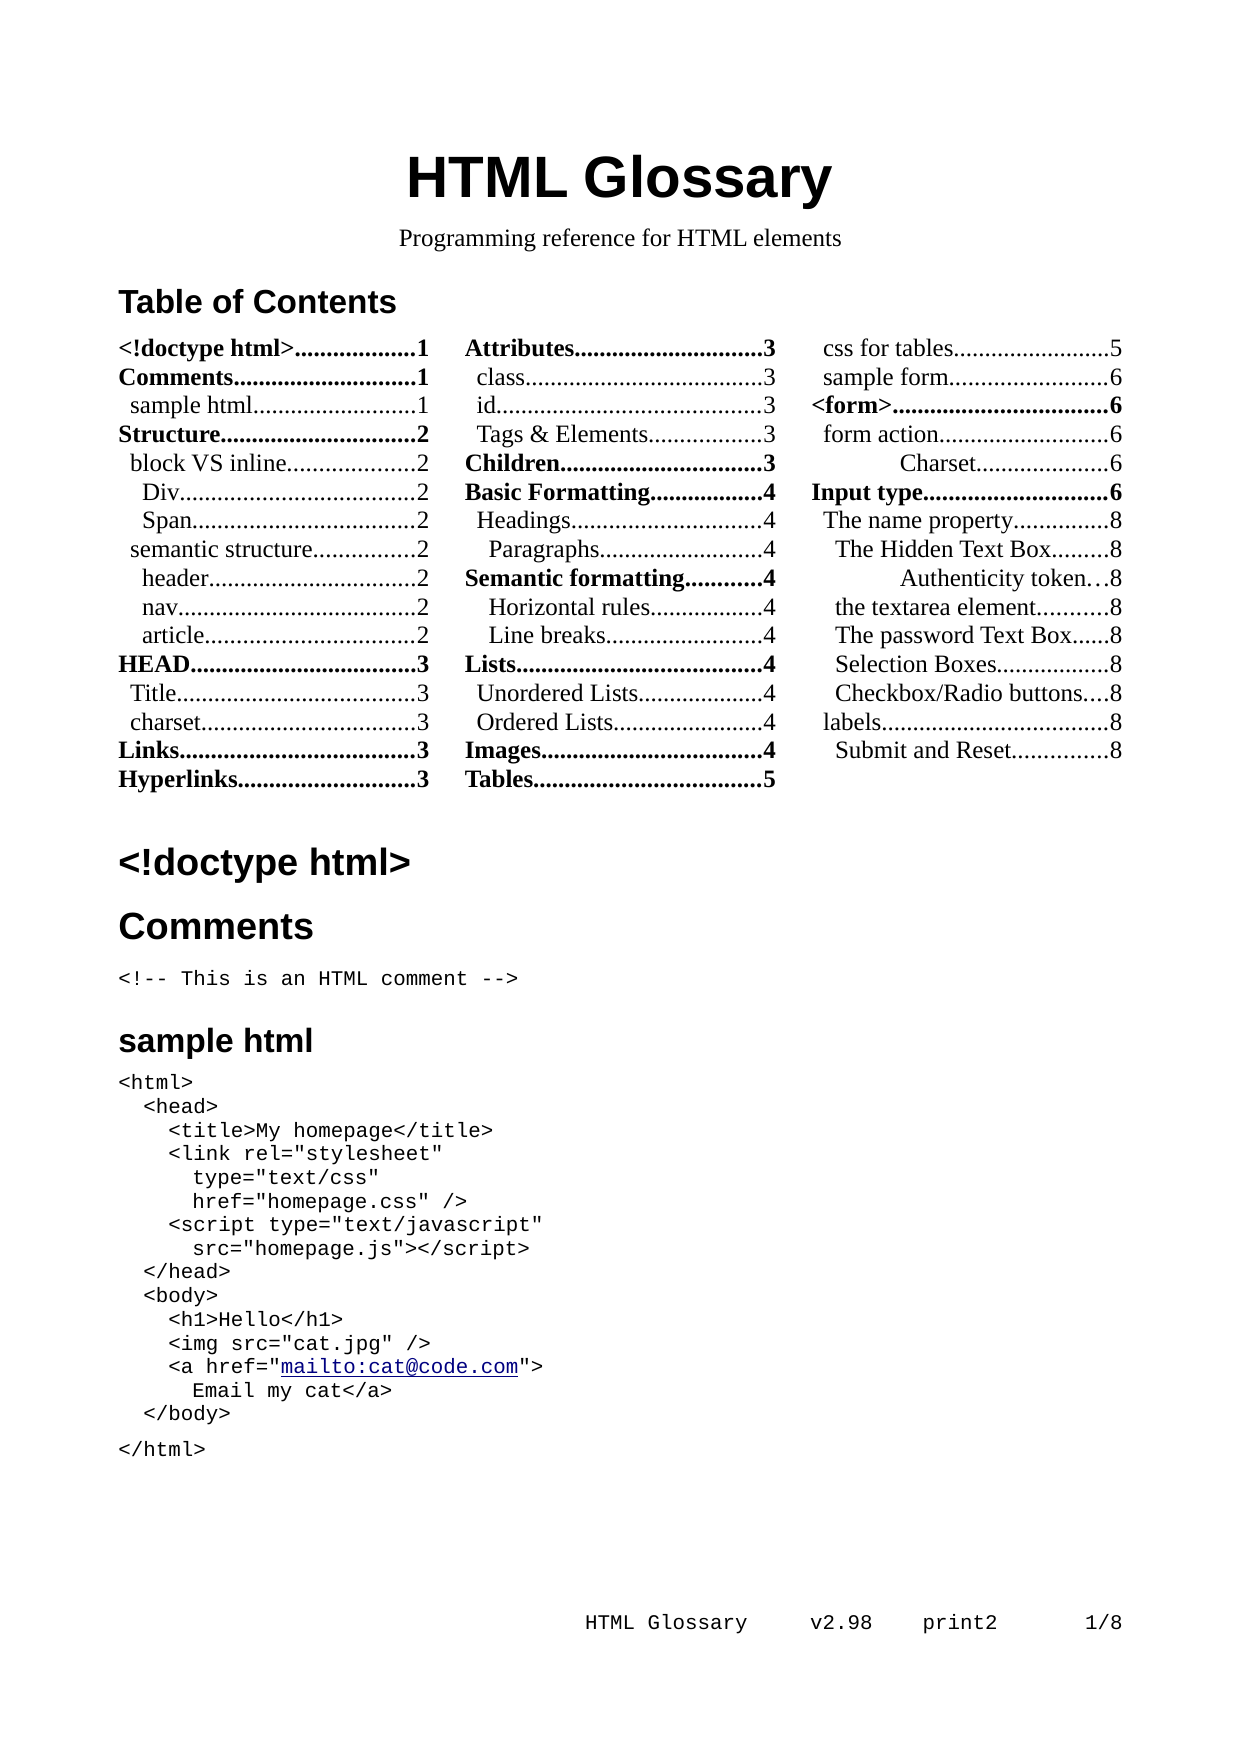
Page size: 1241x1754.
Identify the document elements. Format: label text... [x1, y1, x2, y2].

text id 3 [476, 391, 776, 419]
text Lists 4 [464, 649, 776, 678]
text Hyperlinks 3 [118, 764, 429, 793]
text charset 3 [130, 707, 429, 736]
text <script type="text/javascript" src="homepage.js"></script> [118, 1214, 591, 1262]
text Checkbox/Radio buttons 8 [835, 678, 1122, 707]
text Input type 6 [811, 477, 1122, 506]
text Links 3 [118, 736, 429, 764]
text the textarea element 8 [835, 592, 1122, 621]
text sample form 6 [823, 362, 1122, 391]
text The password Text Box 8 [835, 621, 1122, 649]
text <head> [118, 1096, 591, 1120]
text form action 6 [823, 419, 1122, 448]
text <h1>Hello</h1> [118, 1309, 591, 1332]
text Submit and Reset 8 [835, 736, 1122, 764]
text Title 3 [130, 678, 429, 707]
text Line breaks 4 [488, 621, 776, 649]
text Semantic formatting 4 [464, 563, 776, 592]
text block VS inline 2 [130, 448, 429, 477]
text </body> [118, 1403, 591, 1427]
text Basic Formatting 4 [464, 477, 776, 506]
text The Hidden Text Box 8 [835, 534, 1122, 563]
subtitle Comments [118, 904, 591, 947]
text Span 2 [142, 506, 429, 534]
text </head> [118, 1262, 591, 1285]
text Ordered Lists 4 [476, 707, 776, 736]
text Horizontal rules 4 [488, 592, 776, 621]
text Paragraphs 4 [488, 534, 776, 563]
text Programming reference for HTML elements [118, 223, 1122, 251]
text class 3 [476, 362, 776, 391]
subtitle <!doctype html> [118, 839, 591, 883]
text Headings 4 [476, 506, 776, 534]
text <!-- This is an HTML comment --> [118, 968, 591, 992]
text <html> [118, 1072, 591, 1096]
text css for tables 5 [823, 333, 1122, 362]
text labels 8 [823, 707, 1122, 736]
text <a href="mailto:cat@code.com"> Email my cat</a> [118, 1356, 591, 1403]
text article 2 [142, 621, 429, 649]
text Unordered Lists 4 [476, 678, 776, 707]
text sample html 1 [130, 391, 429, 419]
text HEAD 3 [118, 649, 429, 678]
text <img src="cat.jpg" /> [118, 1332, 591, 1356]
text <body> [118, 1285, 591, 1309]
text Authenticity token 8 [899, 563, 1122, 592]
text <form> 6 [811, 391, 1122, 419]
text Tags & Elements 3 [476, 419, 776, 448]
text Comments 1 [118, 362, 429, 391]
text Tables 5 [464, 764, 776, 793]
text <title>My homepage</title> [118, 1120, 591, 1143]
text Images 4 [464, 736, 776, 764]
text Children 3 [464, 448, 776, 477]
text Selection Boxes 8 [835, 649, 1122, 678]
title HTML Glossary [118, 143, 1122, 210]
text <link rel="stylesheet" type="text/css" href="homepage.css" /> [118, 1143, 591, 1214]
text Attributes 3 [464, 333, 776, 362]
text Charset 6 [899, 448, 1122, 477]
text semantic structure 2 [130, 534, 429, 563]
text </html> [118, 1439, 591, 1462]
text The name property 8 [823, 506, 1122, 534]
text header 2 [142, 563, 429, 592]
text nav 2 [142, 592, 429, 621]
subtitle Table of Contents [118, 282, 1122, 321]
subtitle sample html [118, 1021, 591, 1060]
text <!doctype html> 1 [118, 333, 429, 362]
text Div 2 [142, 477, 429, 506]
text Structure 2 [118, 419, 429, 448]
